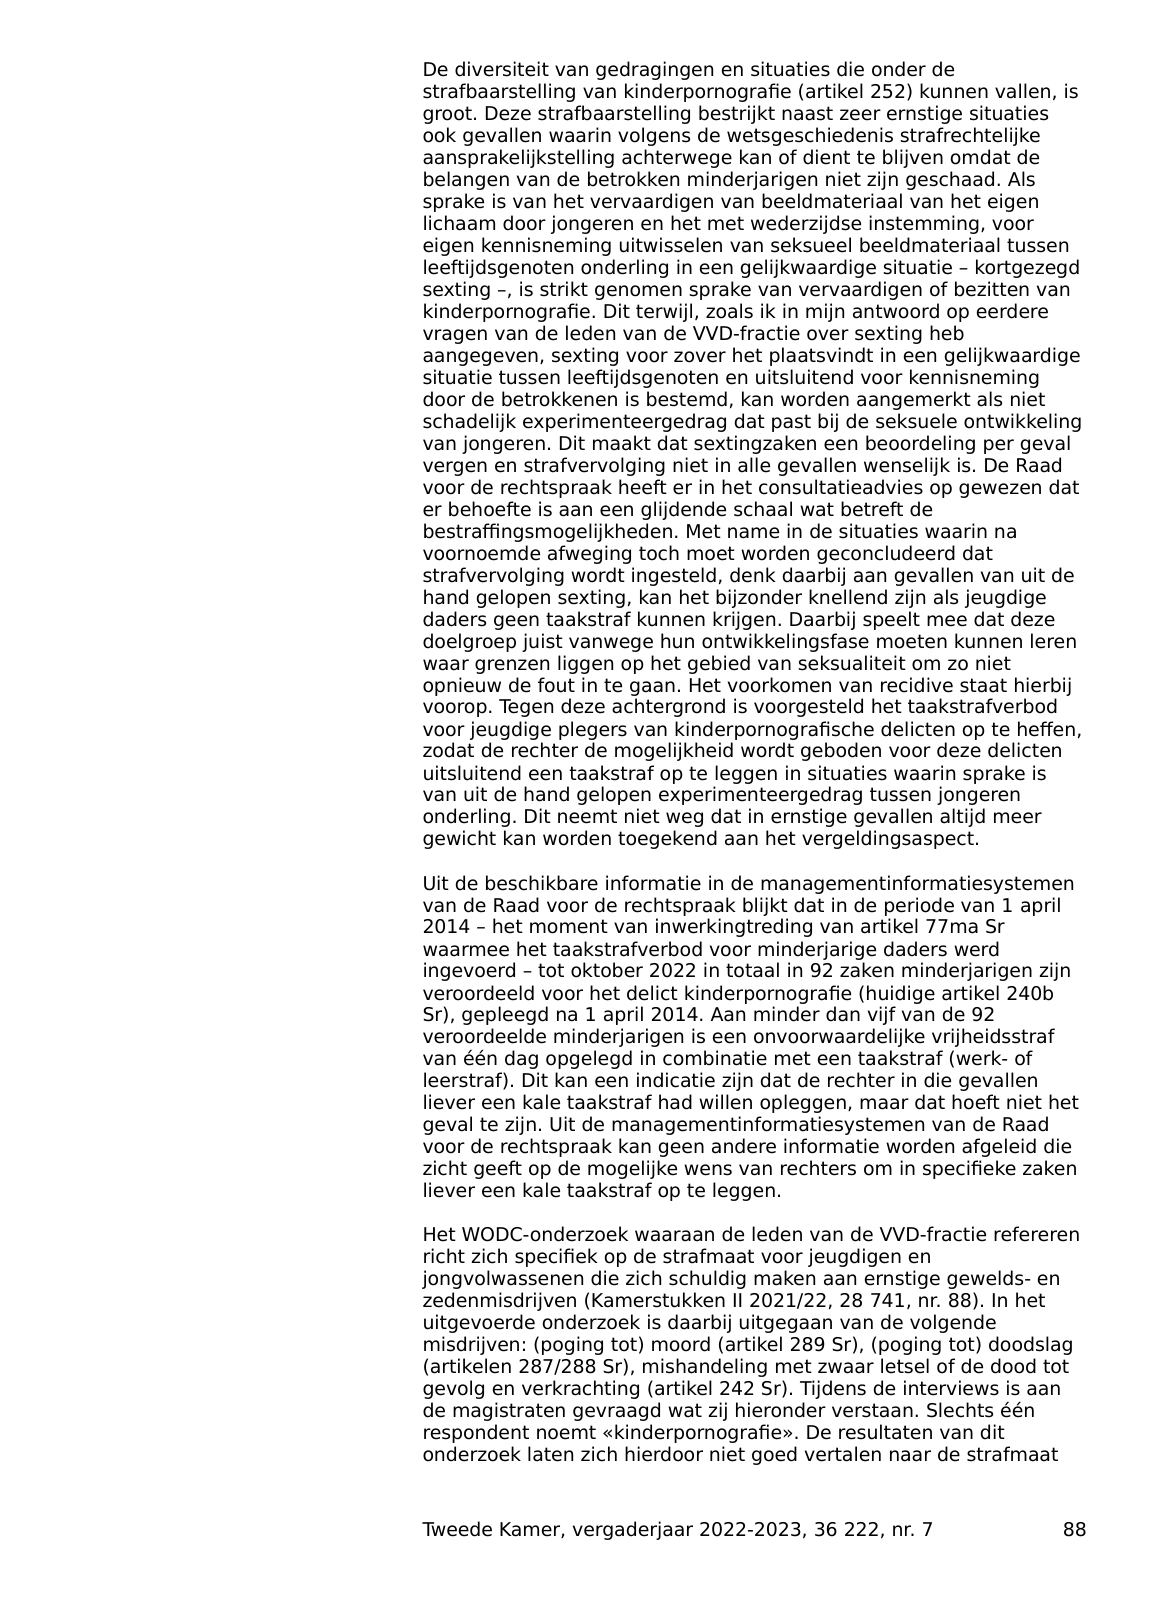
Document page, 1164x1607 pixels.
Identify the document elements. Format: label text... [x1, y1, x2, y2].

text De diversiteit van gedragingen en situaties die onder de strafbaarstelling van kinderpornografie (artikel 252) kunnen vallen, is groot. Deze strafbaarstelling bestrijkt naast zeer ernstige situaties ook gevallen waarin volgens de wetsgeschiedenis strafrechtelijke aansprakelijkstelling achterwege kan of dient te blijven omdat de belangen van de betrokken minderjarigen niet zijn geschaad. Als sprake is van het vervaardigen van beeldmateriaal van het eigen lichaam door jongeren en het met wederzijdse instemming, voor eigen kennisneming uitwisselen van seksueel beeldmateriaal tussen leeftijdsgenoten onderling in een gelijkwaardige situatie – kortgezegd sexting –, is strikt genomen sprake van vervaardigen of bezitten van kinderpornografie. Dit terwijl, zoals ik in mijn antwoord op eerdere vragen van de leden van de VVD-fractie over sexting heb aangegeven, sexting voor zover het plaatsvindt in een gelijkwaardige situatie tussen leeftijdsgenoten en uitsluitend voor kennisneming door de betrokkenen is bestemd, kan worden aangemerkt als niet schadelijk experimenteergedrag dat past bij de seksuele ontwikkeling van jongeren. Dit maakt dat sextingzaken een beoordeling per geval vergen en strafvervolging niet in alle gevallen wenselijk is. De Raad voor de rechtspraak heeft er in het consultatieadvies op gewezen dat er behoefte is aan een glijdende schaal wat betreft de bestraffingsmogelijkheden. Met name in de situaties waarin na voornoemde afweging toch moet worden geconcludeerd dat strafvervolging wordt ingesteld, denk daarbij aan gevallen van uit de hand gelopen sexting, kan het bijzonder knellend zijn als jeugdige daders geen taakstraf kunnen krijgen. Daarbij speelt mee dat deze doelgroep juist vanwege hun ontwikkelingsfase moeten kunnen leren waar grenzen liggen op het gebied van seksualiteit om zo niet opnieuw de fout in te gaan. Het voorkomen van recidive staat hierbij voorop. Tegen deze achtergrond is voorgesteld het taakstrafverbod voor jeugdige plegers van kinderpornografische delicten op te heffen, zodat de rechter de mogelijkheid wordt geboden voor deze delicten uitsluitend een taakstraf op te leggen in situaties waarin sprake is van uit de hand gelopen experimenteergedrag tussen jongeren onderling. Dit neemt niet weg dat in ernstige gevallen altijd meer gewicht kan worden toegekend aan het vergeldingsaspect. [422, 59, 1087, 850]
text Het WODC-onderzoek waaraan de leden van de VVD-fractie refereren richt zich specifiek op de strafmaat voor jeugdigen en jongvolwassenen die zich schuldig maken aan ernstige gewelds- en zedenmisdrijven (Kamerstukken II 2021/22, 28 741, nr. 88). In het uitgevoerde onderzoek is daarbij uitgegaan van de volgende misdrijven: (poging tot) moord (artikel 289 Sr), (poging tot) doodslag (artikelen 287/288 Sr), mishandeling met zwaar letsel of de dood tot gevolg en verkrachting (artikel 242 Sr). Tijdens de interviews is aan de magistraten gevraagd wat zij hieronder verstaan. Slechts één respondent noemt «kinderpornografie». De resultaten van dit onderzoek laten zich hierdoor niet goed vertalen naar de strafmaat [422, 1224, 1087, 1466]
text Uit de beschikbare informatie in de managementinformatiesystemen van de Raad voor de rechtspraak blijkt dat in de periode van 1 april 2014 – het moment van inwerkingtreding van artikel 77ma Sr waarmee het taakstrafverbod voor minderjarige daders werd ingevoerd – tot oktober 2022 in totaal in 92 zaken minderjarigen zijn veroordeeld voor het delict kinderpornografie (huidige artikel 240b Sr), gepleegd na 1 april 2014. Aan minder dan vijf van de 92 veroordeelde minderjarigen is een onvoorwaardelijke vrijheidsstraf van één dag opgelegd in combinatie met een taakstraf (werk- of leerstraf). Dit kan een indicatie zijn dat de rechter in die gevallen liever een kale taakstraf had willen opleggen, maar dat hoeft niet het geval te zijn. Uit de managementinformatiesystemen van de Raad voor de rechtspraak kan geen andere informatie worden afgeleid die zicht geeft op de mogelijke wens van rechters om in specifieke zaken liever een kale taakstraf op te leggen. [422, 872, 1087, 1202]
